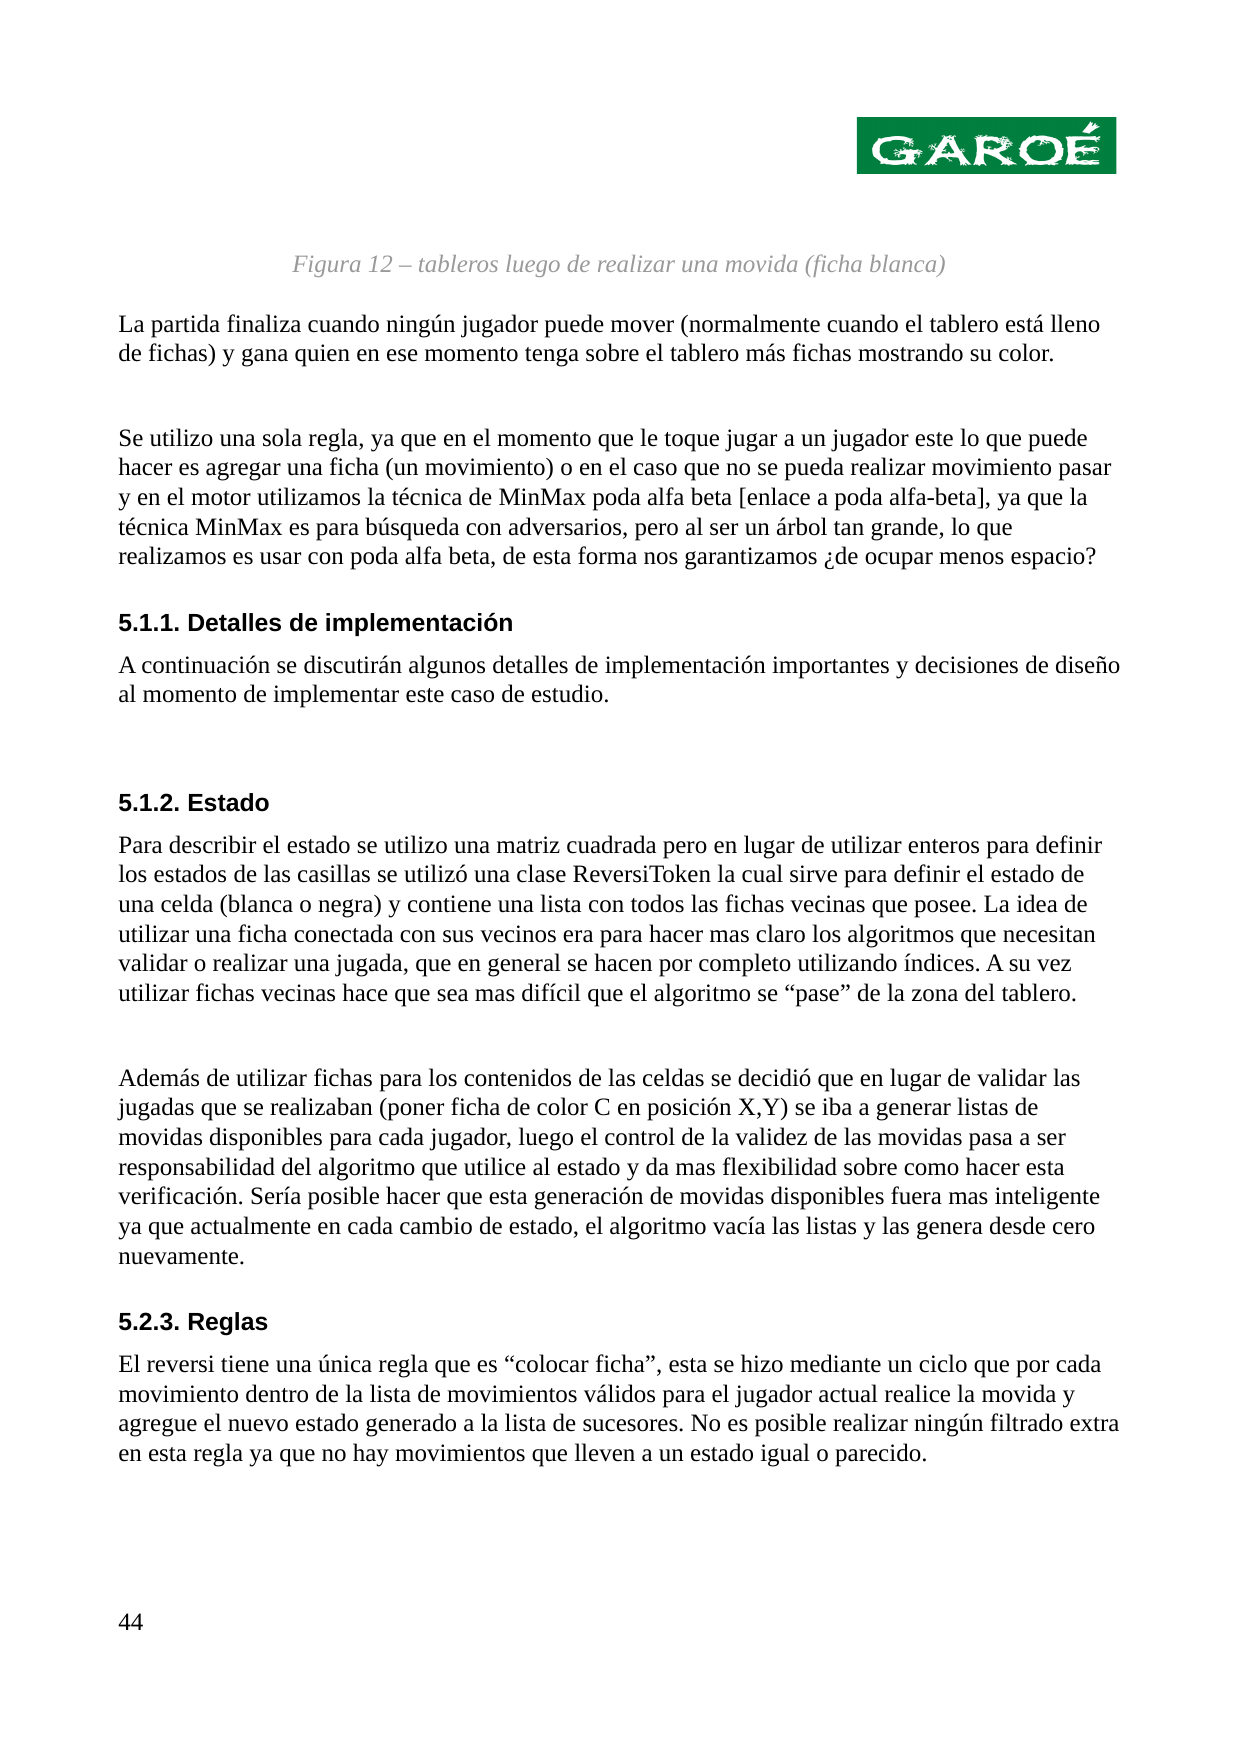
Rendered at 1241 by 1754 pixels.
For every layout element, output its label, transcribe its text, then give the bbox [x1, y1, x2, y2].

subtitle 5.1.1. Detalles de implementación [118, 608, 1122, 636]
text El reversi tiene una única regla que es “colocar ficha”, esta se hizo mediante un ciclo que por cada movimiento dentro de la lista de movimientos válidos para el jugador actual realice la movida y agregue el nuevo estado generado a la lista de sucesores. No es posible realizar ningún filtrado extra en esta regla ya que no hay movimientos que lleven a un estado igual o parecido. [118, 1348, 1122, 1467]
text Para describir el estado se utilizo una matriz cuadrada pero en lugar de utilizar enteros para definir los estados de las casillas se utilizó una clase ReversiToken la cual sirve para definir el estado de una celda (blanca o negra) y contiene una lista con todos las fichas vecinas que posee. La idea de utilizar una ficha conectada con sus vecinos era para hacer mas claro los algoritmos que necesitan validar o realizar una jugada, que en general se hacen por completo utilizando índices. A su vez utilizar fichas vecinas hace que sea mas difícil que el algoritmo se “pase” de la zona del tablero. [118, 829, 1122, 1007]
picture [856, 117, 1117, 174]
text Se utilizo una sola regla, ya que en el momento que le toque jugar a un jugador este lo que puede hacer es agregar una ficha (un movimiento) o en el caso que no se pueda realizar movimiento pasar y en el motor utilizamos la técnica de MinMax poda alfa beta [enlace a poda alfa-beta], ya que la técnica MinMax es para búsqueda con adversarios, pero al ser un árbol tan grande, lo que realizamos es usar con poda alfa beta, de esta forma nos garantizamos ¿de ocupar menos espacio? [118, 422, 1122, 570]
text Además de utilizar fichas para los contenidos de las celdas se decidió que en lugar de validar las jugadas que se realizaban (poner ficha de color C en posición X,Y) se iba a generar listas de movidas disponibles para cada jugador, luego el control de la validez de las movidas pasa a ser responsabilidad del algoritmo que utilice al estado y da mas flexibilidad sobre como hacer esta verificación. Sería posible hacer que esta generación de movidas disponibles fuera mas inteligente ya que actualmente en cada cambio de estado, el algoritmo vacía las listas y las genera desde cero nuevamente. [118, 1062, 1122, 1269]
subtitle 5.2.3. Reglas [118, 1307, 1122, 1336]
text A continuación se discutirán algunos detalles de implementación importantes y decisiones de diseño al momento de implementar este caso de estudio. [118, 649, 1122, 708]
subtitle 5.1.2. Estado [118, 788, 1122, 816]
text La partida finaliza cuando ningún jugador puede mover (normalmente cuando el tablero está lleno de fichas) y gana quien en ese momento tenga sobre el tablero más fichas mostrando su color. [118, 308, 1122, 367]
text Figura 12 – tableros luego de realizar una movida (ficha blanca) [118, 248, 1122, 278]
